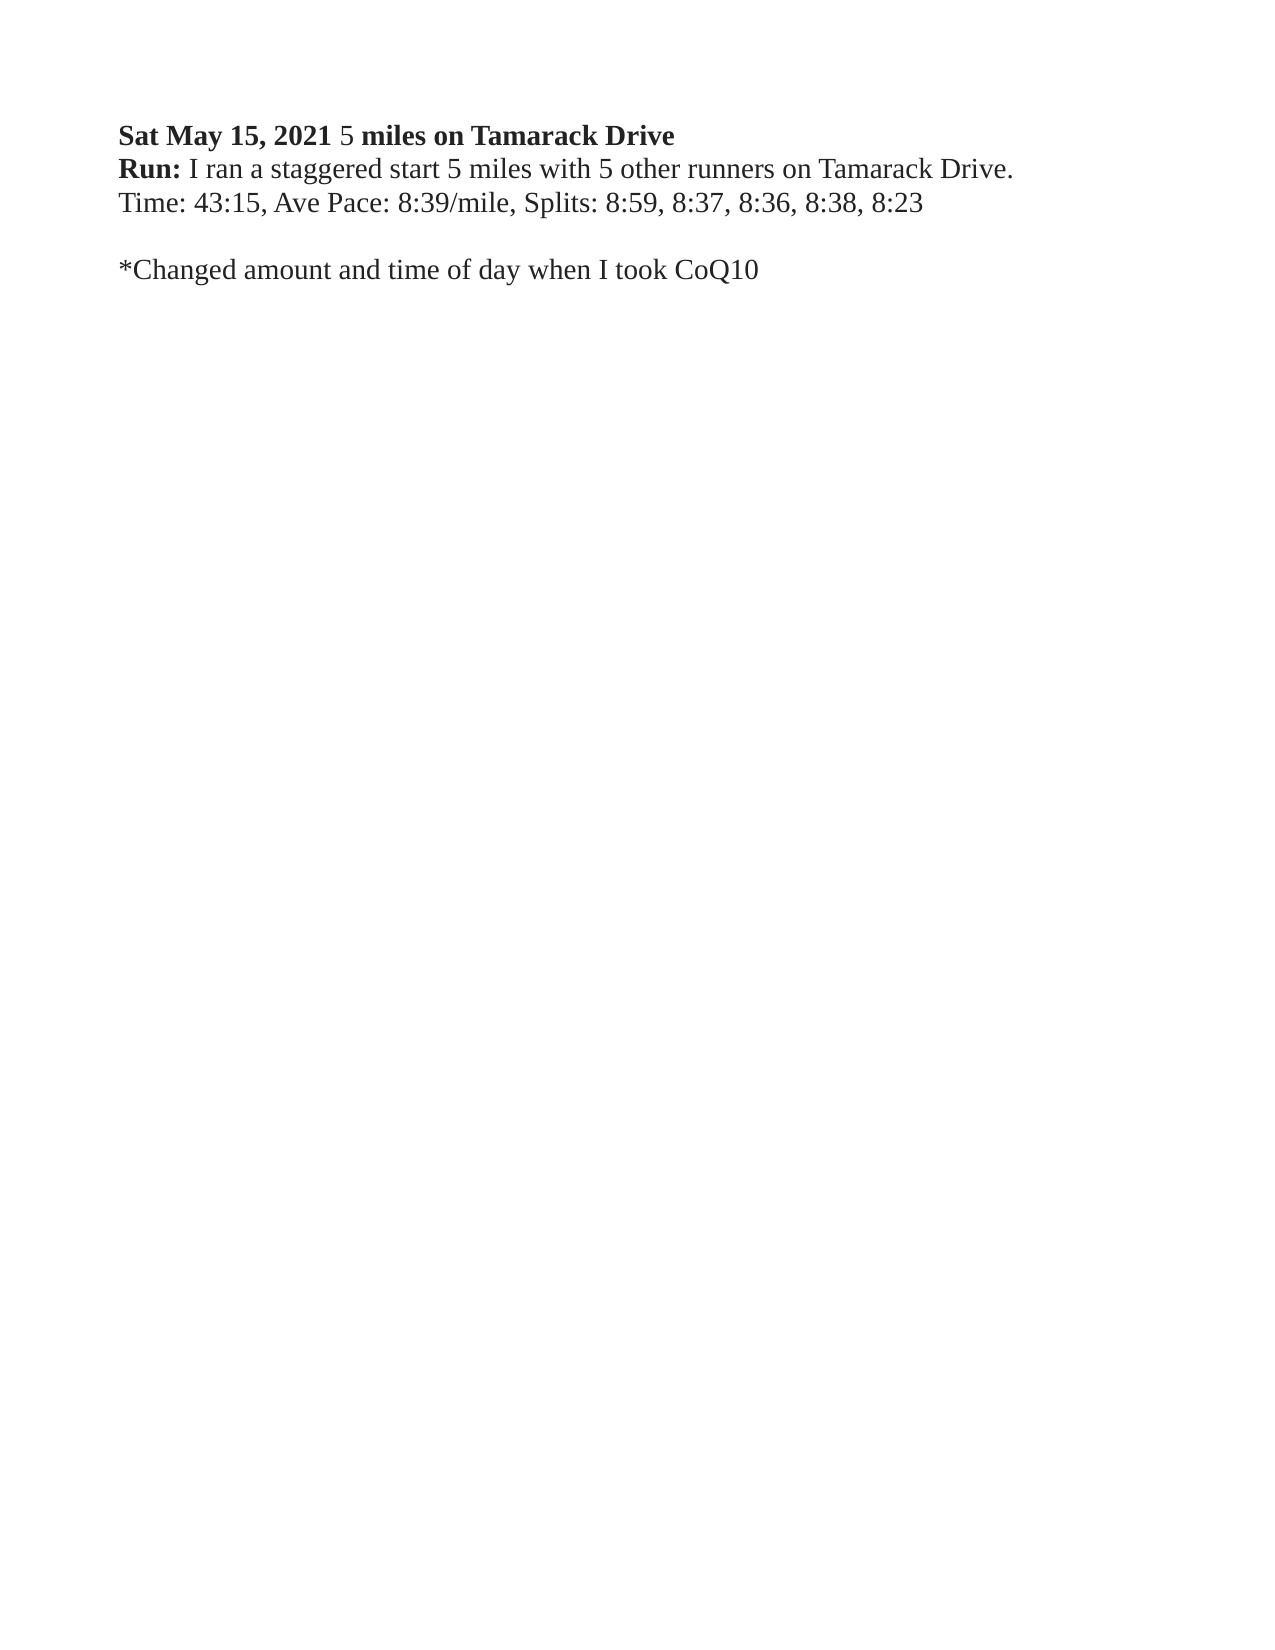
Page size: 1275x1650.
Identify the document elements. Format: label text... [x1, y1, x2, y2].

text Sat May 15, 2021 5 miles on Tamarack Drive [118, 118, 1161, 152]
text *Changed amount and time of day when I took CoQ10 [118, 252, 1161, 286]
text Time: 43:15, Ave Pace: 8:39/mile, Splits: 8:59, 8:37, 8:36, 8:38, 8:23 [118, 185, 1161, 219]
text Run: I ran a staggered start 5 miles with 5 other runners on Tamarack Drive. [118, 152, 1161, 185]
